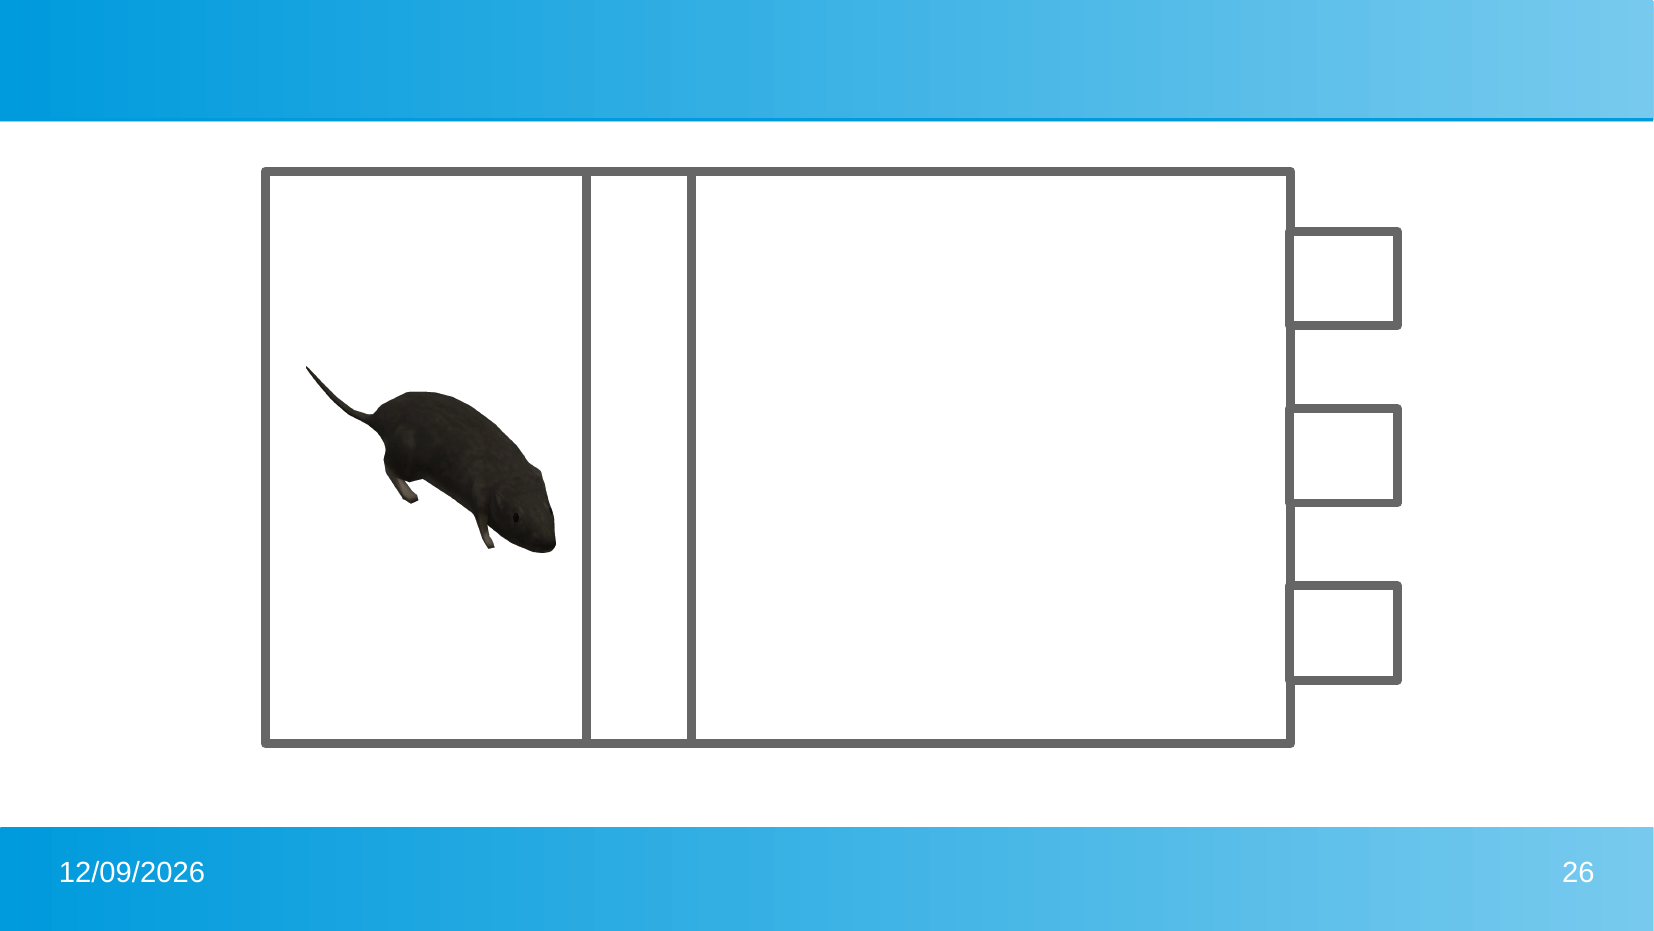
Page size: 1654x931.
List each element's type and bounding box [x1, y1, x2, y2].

picture [306, 366, 556, 553]
text_box [265, 171, 1398, 744]
